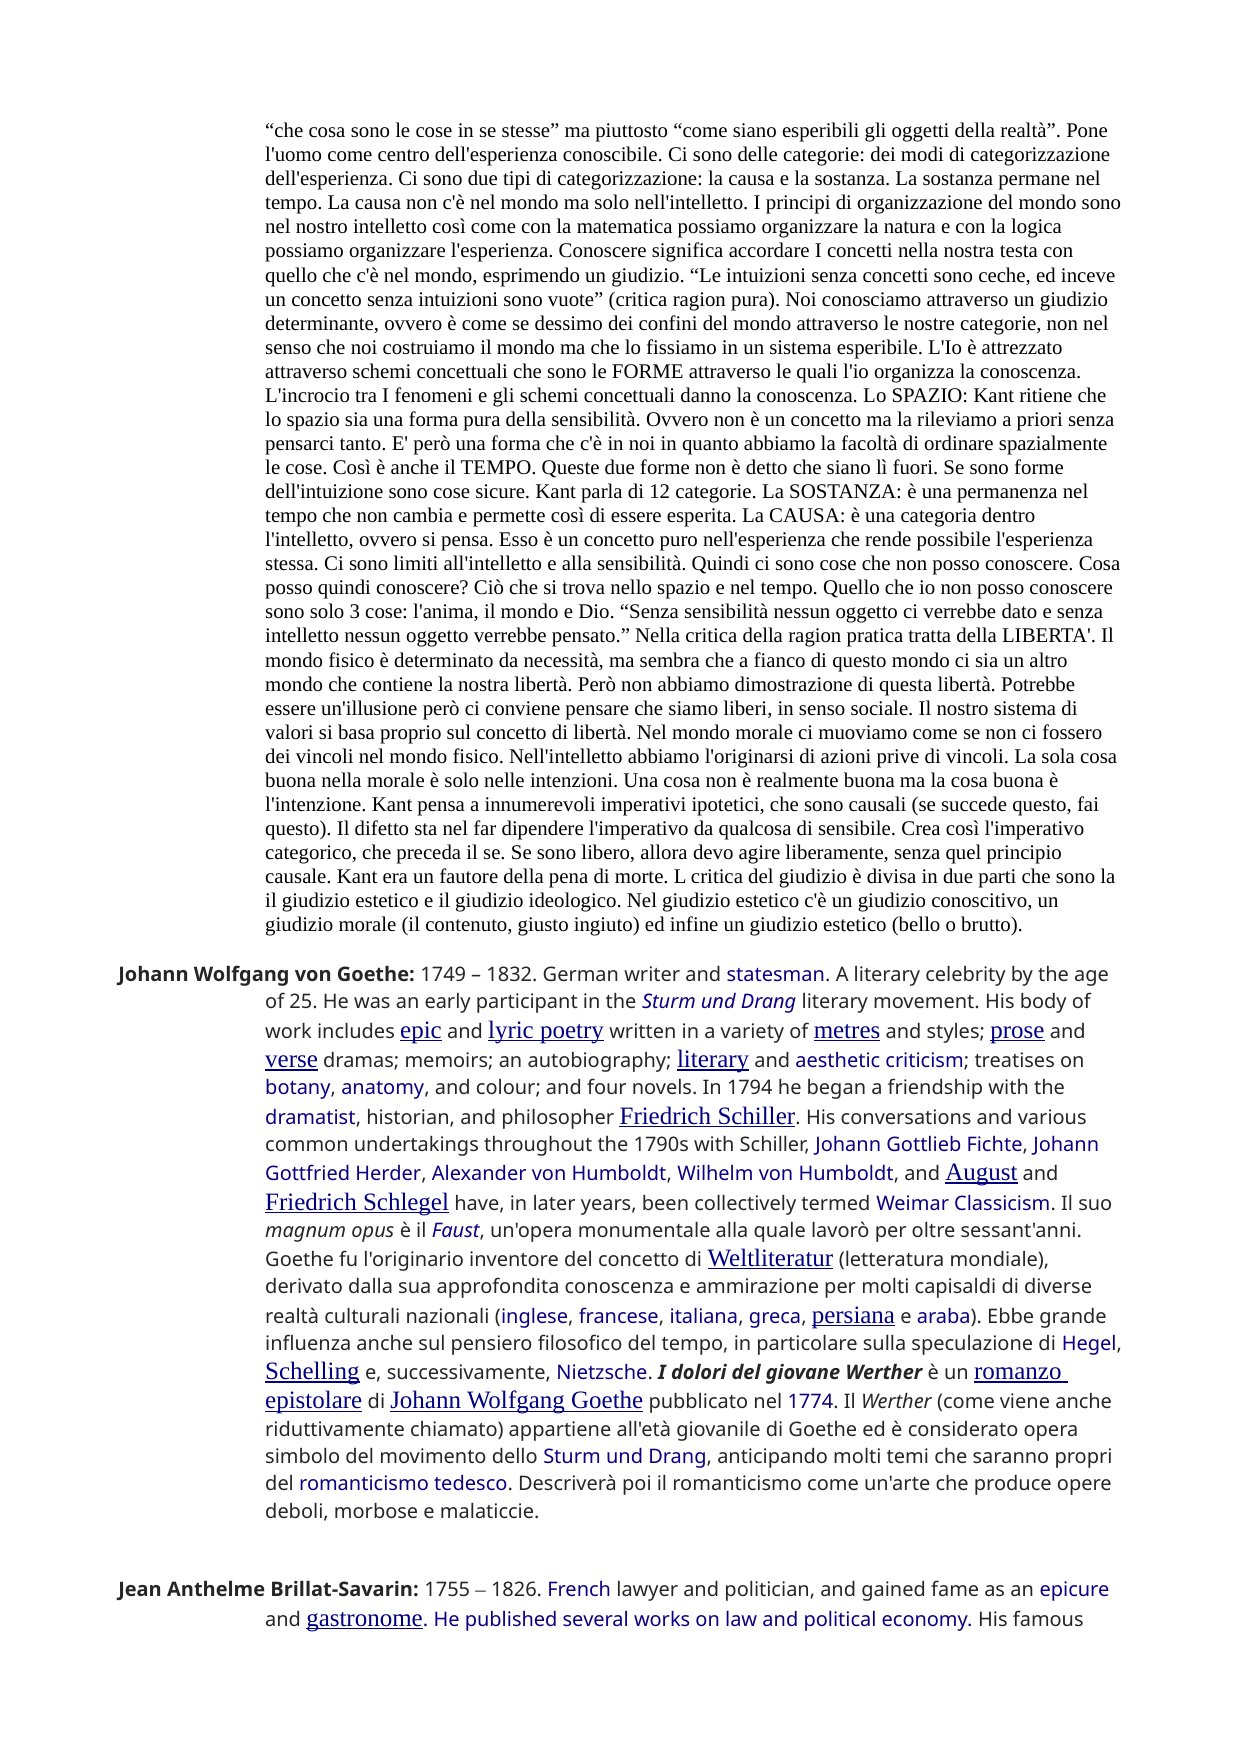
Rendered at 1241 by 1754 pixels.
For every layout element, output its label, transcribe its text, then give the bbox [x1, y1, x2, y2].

text “che cosa sono le cose in se stesse” ma piuttosto “come siano esperibili gli oggetti della realtà”. Pone l'uomo come centro dell'esperienza conoscibile. Ci sono delle categorie: dei modi di categorizzazione dell'esperienza. Ci sono due tipi di categorizzazione: la causa e la sostanza. La sostanza permane nel tempo. La causa non c'è nel mondo ma solo nell'intelletto. I principi di organizzazione del mondo sono nel nostro intelletto così come con la matematica possiamo organizzare la natura e con la logica possiamo organizzare l'esperienza. Conoscere significa accordare I concetti nella nostra testa con quello che c'è nel mondo, esprimendo un giudizio. “Le intuizioni senza concetti sono ceche, ed inceve un concetto senza intuizioni sono vuote” (critica ragion pura). Noi conosciamo attraverso un giudizio determinante, ovvero è come se dessimo dei confini del mondo attraverso le nostre categorie, non nel senso che noi costruiamo il mondo ma che lo fissiamo in un sistema esperibile. L'Io è attrezzato attraverso schemi concettuali che sono le FORME attraverso le quali l'io organizza la conoscenza. L'incrocio tra I fenomeni e gli schemi concettuali danno la conoscenza. Lo SPAZIO: Kant ritiene che lo spazio sia una forma pura della sensibilità. Ovvero non è un concetto ma la rileviamo a priori senza pensarci tanto. E' però una forma che c'è in noi in quanto abbiamo la facoltà di ordinare spazialmente le cose. Così è anche il TEMPO. Queste due forme non è detto che siano lì fuori. Se sono forme dell'intuizione sono cose sicure. Kant parla di 12 categorie. La SOSTANZA: è una permanenza nel tempo che non cambia e permette così di essere esperita. La CAUSA: è una categoria dentro l'intelletto, ovvero si pensa. Esso è un concetto puro nell'esperienza che rende possibile l'esperienza stessa. Ci sono limiti all'intelletto e alla sensibilità. Quindi ci sono cose che non posso conoscere. Cosa posso quindi conoscere? Ciò che si trova nello spazio e nel tempo. Quello che io non posso conoscere sono solo 3 cose: l'anima, il mondo e Dio. “Senza sensibilità nessun oggetto ci verrebbe dato e senza intelletto nessun oggetto verrebbe pensato.” Nella critica della ragion pratica tratta della LIBERTA'. Il mondo fisico è determinato da necessità, ma sembra che a fianco di questo mondo ci sia un altro mondo che contiene la nostra libertà. Però non abbiamo dimostrazione di questa libertà. Potrebbe essere un'illusione però ci conviene pensare che siamo liberi, in senso sociale. Il nostro sistema di valori si basa proprio sul concetto di libertà. Nel mondo morale ci muoviamo come se non ci fossero dei vincoli nel mondo fisico. Nell'intelletto abbiamo l'originarsi di azioni prive di vincoli. La sola cosa buona nella morale è solo nelle intenzioni. Una cosa non è realmente buona ma la cosa buona è l'intenzione. Kant pensa a innumerevoli imperativi ipotetici, che sono causali (se succede questo, fai questo). Il difetto sta nel far dipendere l'imperativo da qualcosa di sensibile. Crea così l'imperativo categorico, che preceda il se. Se sono libero, allora devo agire liberamente, senza quel principio causale. Kant era un fautore della pena di morte. L critica del giudizio è divisa in due parti che sono la il giudizio estetico e il giudizio ideologico. Nel giudizio estetico c'è un giudizio conoscitivo, un giudizio morale (il contenuto, giusto ingiuto) ed infine un giudizio estetico (bello o brutto). [118, 118, 1122, 936]
text Jean Anthelme Brillat-Savarin: 1755 – 1826. French lawyer and politician, and gained fame as an epicure and gastronome. He published several works on law and political economy. His famous [118, 1575, 1122, 1632]
text Johann Wolfgang von Goethe: 1749 – 1832. German writer and statesman. A literary celebrity by the age of 25. He was an early participant in the Sturm und Drang literary movement. His body of work includes epic and lyric poetry written in a variety of metres and styles; prose and verse dramas; memoirs; an autobiography; literary and aesthetic criticism; treatises on botany, anatomy, and colour; and four novels. In 1794 he began a friendship with the dramatist, historian, and philosopher Friedrich Schiller. His conversations and various common undertakings throughout the 1790s with Schiller, Johann Gottlieb Fichte, Johann Gottfried Herder, Alexander von Humboldt, Wilhelm von Humboldt, and August and Friedrich Schlegel have, in later years, been collectively termed Weimar Classicism. Il suo magnum opus è il Faust, un'opera monumentale alla quale lavorò per oltre sessant'anni. Goethe fu l'originario inventore del concetto di Weltliteratur (letteratura mondiale), derivato dalla sua approfondita conoscenza e ammirazione per molti capisaldi di diverse realtà culturali nazionali (inglese, francese, italiana, greca, persiana e araba). Ebbe grande influenza anche sul pensiero filosofico del tempo, in particolare sulla speculazione di Hegel, Schelling e, successivamente, Nietzsche. I dolori del giovane Werther è un romanzo epistolare di Johann Wolfgang Goethe pubblicato nel 1774. Il Werther (come viene anche riduttivamente chiamato) appartiene all'età giovanile di Goethe ed è considerato opera simbolo del movimento dello Sturm und Drang, anticipando molti temi che saranno propri del romanticismo tedesco. Descriverà poi il romanticismo come un'arte che produce opere deboli, morbose e malaticcie. [118, 960, 1122, 1524]
